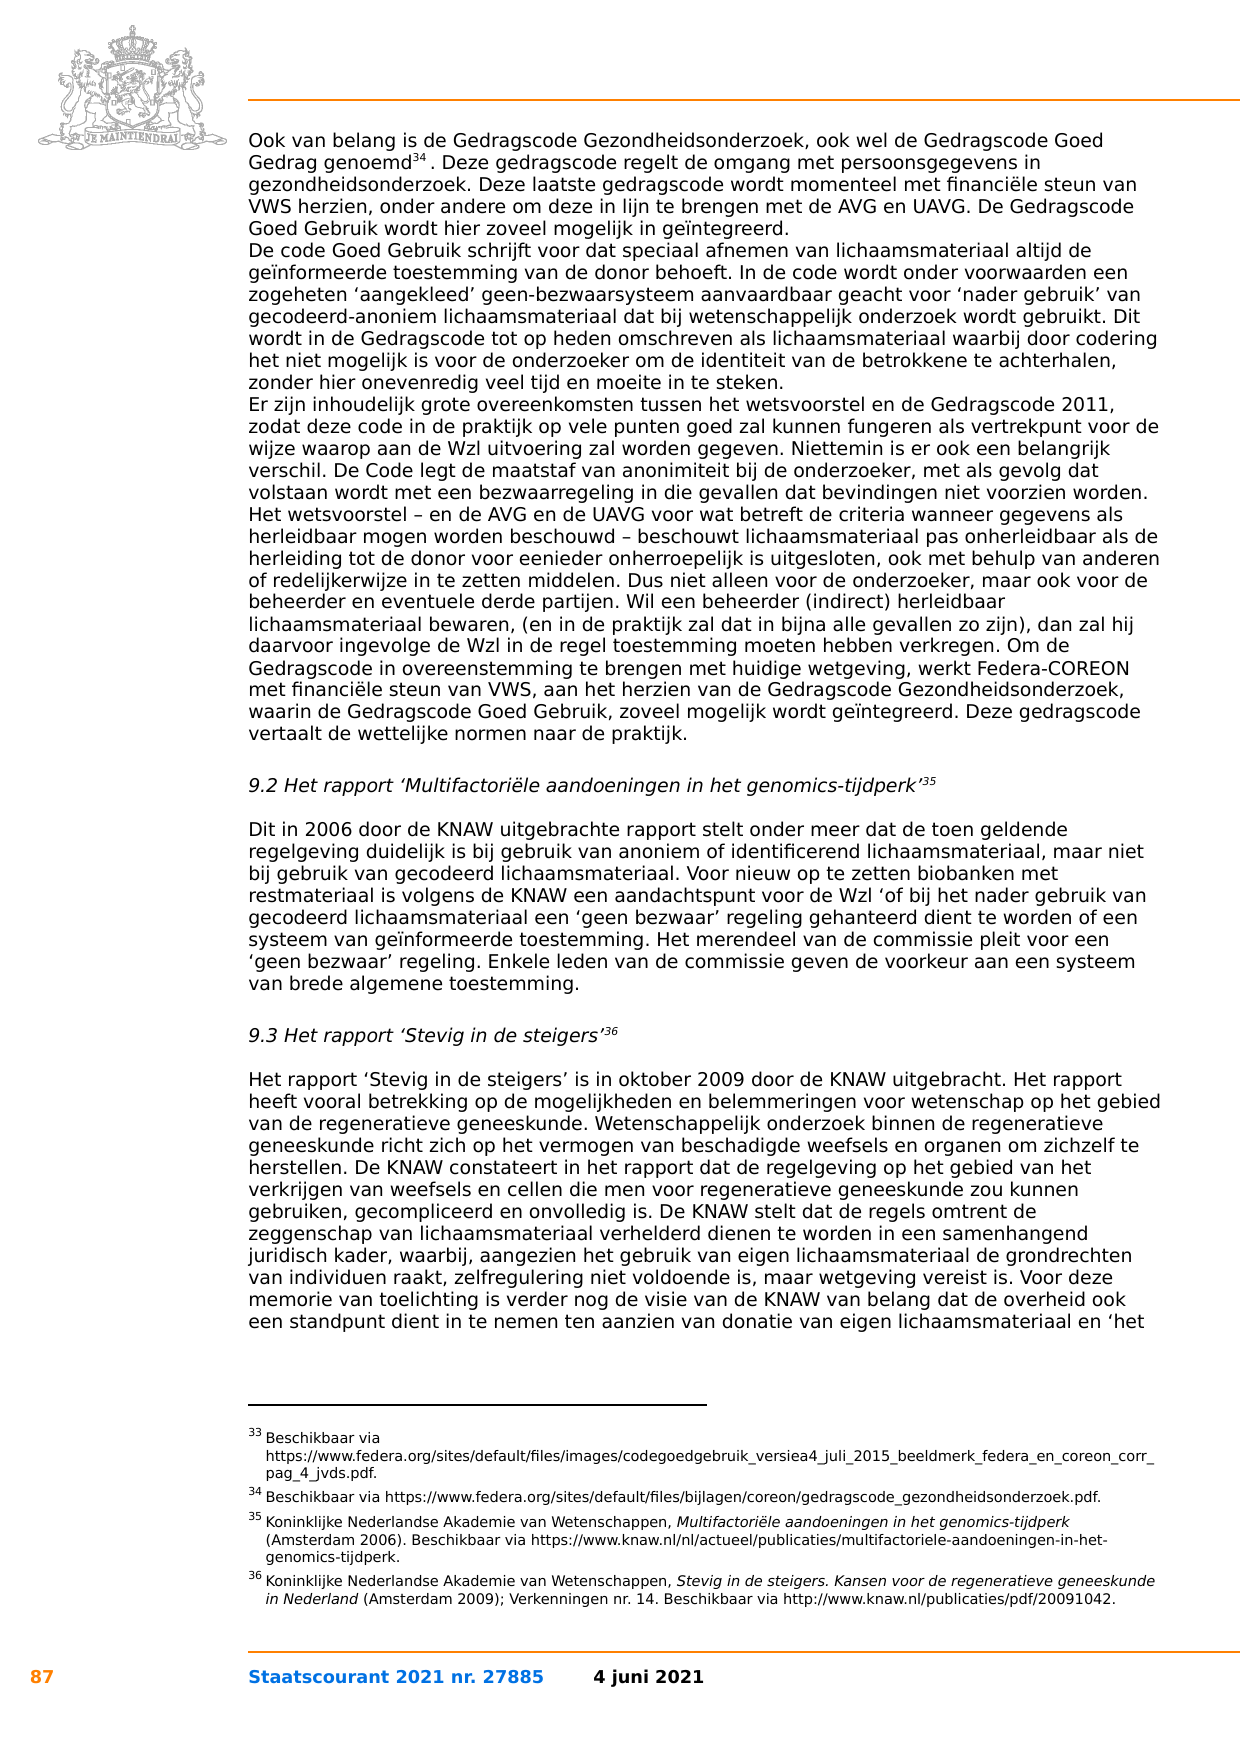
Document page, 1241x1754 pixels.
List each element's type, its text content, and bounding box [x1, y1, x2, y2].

text Het rapport ‘Stevig in de steigers’ is in oktober 2009 door de KNAW uitgebracht. Het rapport heeft vooral betrekking op de mogelijkheden en belemmeringen voor wetenschap op het gebied van de regeneratieve geneeskunde. Wetenschappelijk onderzoek binnen de regeneratieve geneeskunde richt zich op het vermogen van beschadigde weefsels en organen om zichzelf te herstellen. De KNAW constateert in het rapport dat de regelgeving op het gebied van het verkrijgen van weefsels en cellen die men voor regeneratieve geneeskunde zou kunnen gebruiken, gecompliceerd en onvolledig is. De KNAW stelt dat de regels omtrent de zeggenschap van lichaamsmateriaal verhelderd dienen te worden in een samenhangend juridisch kader, waarbij, aangezien het gebruik van eigen lichaamsmateriaal de grondrechten van individuen raakt, zelfregulering niet voldoende is, maar wetgeving vereist is. Voor deze memorie van toelichting is verder nog de visie van de KNAW van belang dat de overheid ook een standpunt dient in te nemen ten aanzien van donatie van eigen lichaamsmateriaal en ‘het [248, 1069, 1163, 1333]
text Beschikbaar via https://www.federa.org/sites/default/files/images/codegoedgebruik_versiea4_juli_2015_beeldmerk_federa_en_coreon_corr_pag_4_jvds.pdf. [248, 1426, 1163, 1482]
picture [38, 25, 227, 150]
text Koninklijke Nederlandse Akademie van Wetenschappen, Stevig in de steigers. Kansen voor de regeneratieve geneeskunde in Nederland (Amsterdam 2009); Verkenningen nr. 14. Beschikbaar via http://www.knaw.nl/publicaties/pdf/20091042. [248, 1569, 1163, 1608]
text De code Goed Gebruik schrijft voor dat speciaal afnemen van lichaamsmateriaal altijd de geïnformeerde toestemming van de donor behoeft. In de code wordt onder voorwaarden een zogeheten ‘aangekleed’ geen-bezwaarsysteem aanvaardbaar geacht voor ‘nader gebruik’ van gecodeerd-anoniem lichaamsmateriaal dat bij wetenschappelijk onderzoek wordt gebruikt. Dit wordt in de Gedragscode tot op heden omschreven als lichaamsmateriaal waarbij door codering het niet mogelijk is voor de onderzoeker om de identiteit van de betrokkene te achterhalen, zonder hier onevenredig veel tijd en moeite in te steken. [248, 240, 1163, 394]
text Er zijn inhoudelijk grote overeenkomsten tussen het wetsvoorstel en de Gedragscode 2011, zodat deze code in de praktijk op vele punten goed zal kunnen fungeren als vertrekpunt voor de wijze waarop aan de Wzl uitvoering zal worden gegeven. Niettemin is er ook een belangrijk verschil. De Code legt de maatstaf van anonimiteit bij de onderzoeker, met als gevolg dat volstaan wordt met een bezwaarregeling in die gevallen dat bevindingen niet voorzien worden. Het wetsvoorstel – en de AVG en de UAVG voor wat betreft de criteria wanneer gegevens als herleidbaar mogen worden beschouwd – beschouwt lichaamsmateriaal pas onherleidbaar als de herleiding tot de donor voor eenieder onherroepelijk is uitgesloten, ook met behulp van anderen of redelijkerwijze in te zetten middelen. Dus niet alleen voor de onderzoeker, maar ook voor de beheerder en eventuele derde partijen. Wil een beheerder (indirect) herleidbaar lichaamsmateriaal bewaren, (en in de praktijk zal dat in bijna alle gevallen zo zijn), dan zal hij daarvoor ingevolge de Wzl in de regel toestemming moeten hebben verkregen. Om de Gedragscode in overeenstemming te brengen met huidige wetgeving, werkt Federa-COREON met financiële steun van VWS, aan het herzien van de Gedragscode Gezondheidsonderzoek, waarin de Gedragscode Goed Gebruik, zoveel mogelijk wordt geïntegreerd. Deze gedragscode vertaalt de wettelijke normen naar de praktijk. [248, 394, 1163, 745]
subtitle 9.2 Het rapport ‘Multifactoriële aandoeningen in het genomics-tijdperk’ [248, 775, 1163, 797]
text Beschikbaar via https://www.federa.org/sites/default/files/bijlagen/coreon/gedragscode_gezondheidsonderzoek.pdf. [248, 1485, 1163, 1507]
text Koninklijke Nederlandse Akademie van Wetenschappen, Multifactoriële aandoeningen in het genomics-tijdperk (Amsterdam 2006). Beschikbaar via https://www.knaw.nl/nl/actueel/publicaties/multifactoriele-aandoeningen-in-het-genomics-tijdperk. [248, 1510, 1163, 1566]
text Ook van belang is de Gedragscode Gezondheidsonderzoek, ook wel de Gedragscode Goed Gedrag genoemd. Deze gedragscode regelt de omgang met persoonsgegevens in gezondheidsonderzoek. Deze laatste gedragscode wordt momenteel met financiële steun van VWS herzien, onder andere om deze in lijn te brengen met de AVG en UAVG. De Gedragscode Goed Gebruik wordt hier zoveel mogelijk in geïntegreerd. [248, 130, 1163, 240]
text Dit in 2006 door de KNAW uitgebrachte rapport stelt onder meer dat de toen geldende regelgeving duidelijk is bij gebruik van anoniem of identificerend lichaamsmateriaal, maar niet bij gebruik van gecodeerd lichaamsmateriaal. Voor nieuw op te zetten biobanken met restmateriaal is volgens de KNAW een aandachtspunt voor de Wzl ‘of bij het nader gebruik van gecodeerd lichaamsmateriaal een ‘geen bezwaar’ regeling gehanteerd dient te worden of een systeem van geïnformeerde toestemming. Het merendeel van de commissie pleit voor een ‘geen bezwaar’ regeling. Enkele leden van de commissie geven de voorkeur aan een systeem van brede algemene toestemming. [248, 819, 1163, 995]
subtitle 9.3 Het rapport ‘Stevig in de steigers’ [248, 1025, 1163, 1047]
